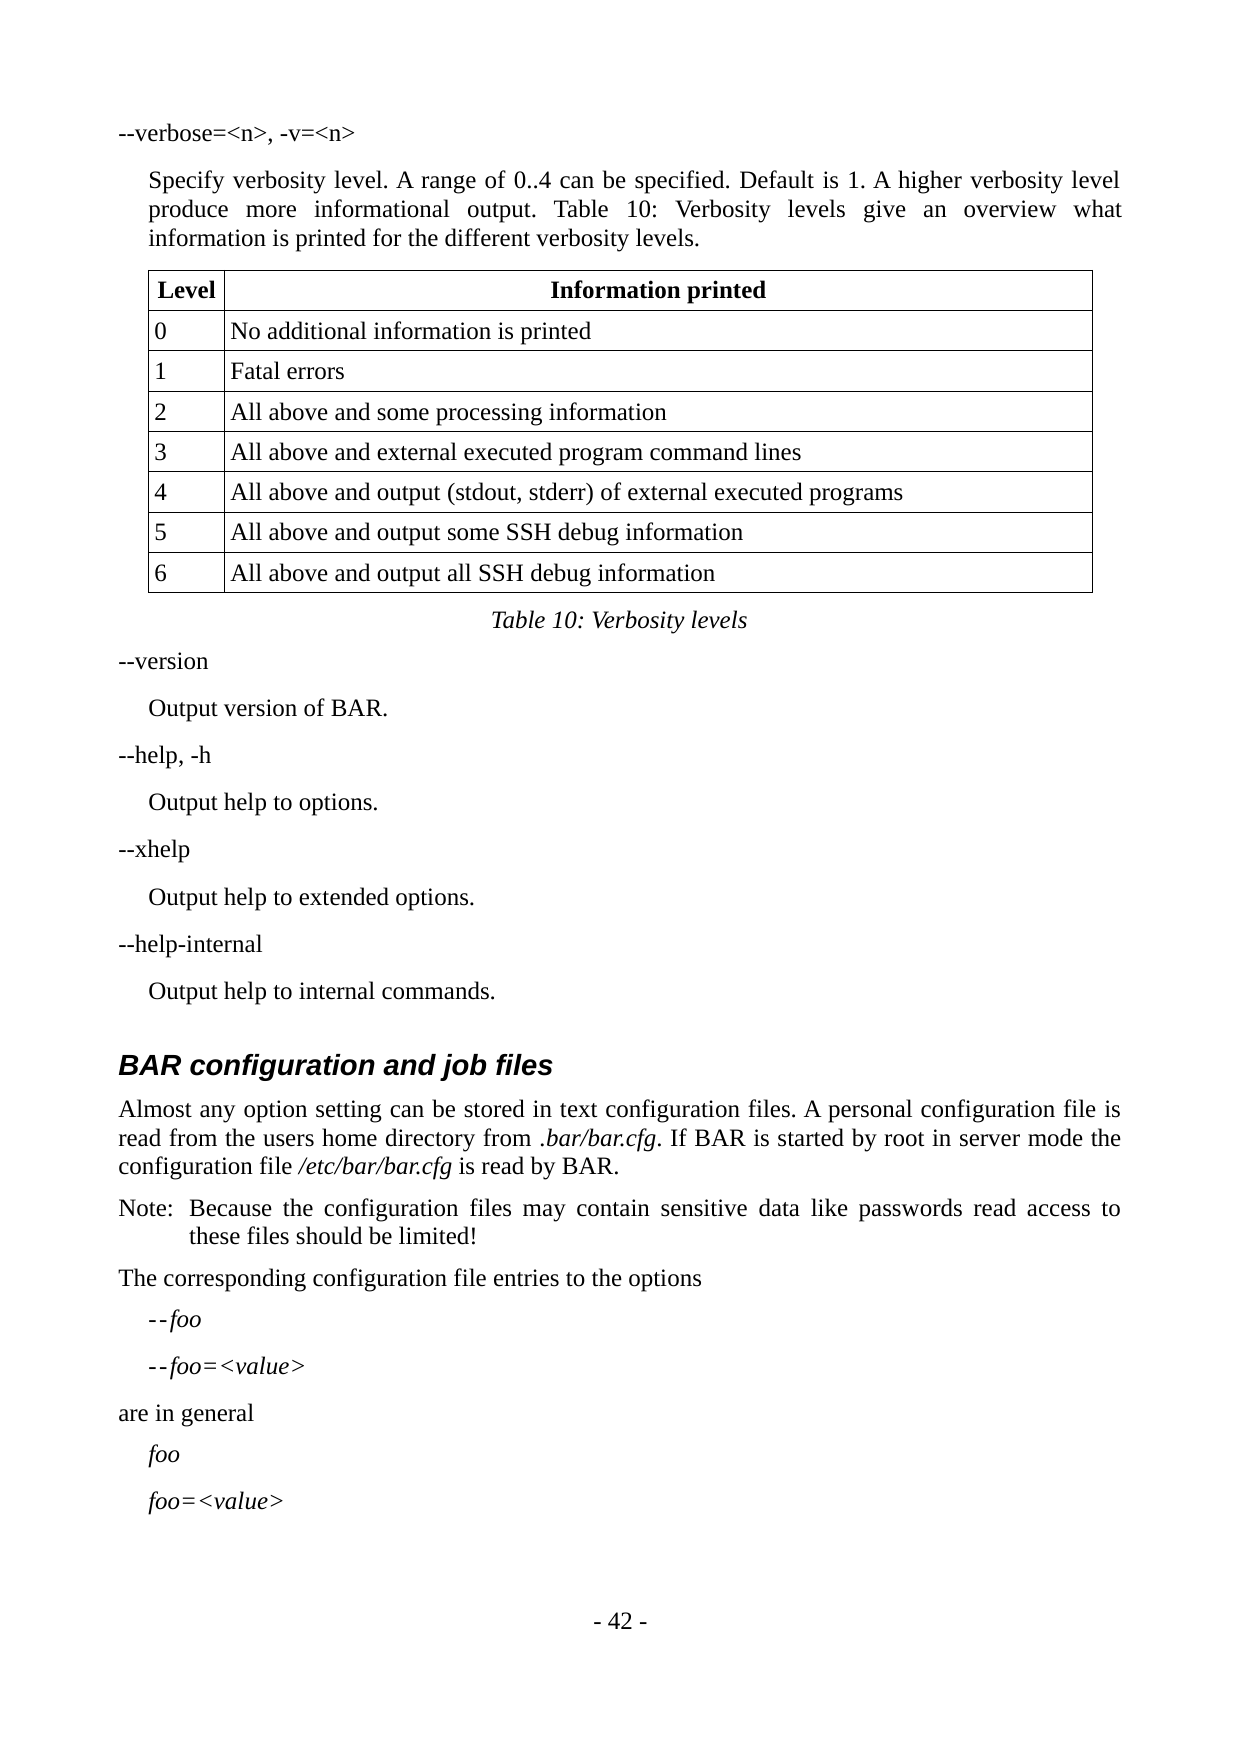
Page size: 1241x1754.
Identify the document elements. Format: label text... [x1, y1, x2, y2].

text Output help to internal commands. [148, 976, 1122, 1004]
table_cell 1 [149, 351, 224, 391]
text foo=<value> [148, 1486, 1122, 1515]
table_cell 6 [149, 553, 224, 592]
table_cell All above and output (stdout, stderr) of external executed programs [225, 472, 1092, 512]
title --verbose=<n>, -v=<n> [118, 118, 1122, 147]
table_cell All above and output some SSH debug information [225, 513, 1092, 552]
table_cell 0 [149, 311, 224, 350]
text ‑‑foo=<value> [148, 1351, 1122, 1380]
table_cell 3 [149, 432, 224, 471]
subtitle BAR configuration and job files [118, 1048, 1122, 1081]
text Output help to extended options. [148, 882, 1122, 910]
text Table 10: Verbosity levels [118, 605, 1122, 634]
title --help, -h [118, 740, 1122, 769]
title --help-internal [118, 929, 1122, 957]
text foo [148, 1439, 1122, 1468]
table_header Level [149, 271, 224, 310]
table_cell All above and some processing information [225, 392, 1092, 431]
table_cell Fatal errors [225, 351, 1092, 391]
table_header Information printed [225, 271, 1092, 310]
table_cell 2 [149, 392, 224, 431]
table_cell No additional information is printed [225, 311, 1092, 350]
title --xhelp [118, 834, 1122, 863]
table_cell 4 [149, 472, 224, 512]
text Note: Because the configuration files may contain sensitive data like passwords read access to these files should be limited! [118, 1193, 1122, 1250]
text Almost any option setting can be stored in text configuration files. A personal configuration file is read from the users home directory from .bar/bar.cfg. If BAR is started by root in server mode the configuration file /etc/bar/bar.cfg is read by BAR. [118, 1094, 1122, 1180]
text Output help to options. [148, 787, 1122, 816]
table_cell All above and output all SSH debug information [225, 553, 1092, 592]
text The corresponding configuration file entries to the options [118, 1263, 1122, 1291]
table_cell All above and external executed program command lines [225, 432, 1092, 471]
text Output version of BAR. [148, 693, 1122, 722]
text ‑‑foo [148, 1304, 1122, 1333]
title --version [118, 646, 1122, 675]
text Specify verbosity level. A range of 0..4 can be specified. Default is 1. A higher verbosity level produce more informational output. Table 10: Verbosity levels give an overview what information is printed for the different verbosity levels. [148, 165, 1122, 251]
table_cell 5 [149, 513, 224, 552]
text are in general [118, 1398, 1122, 1427]
